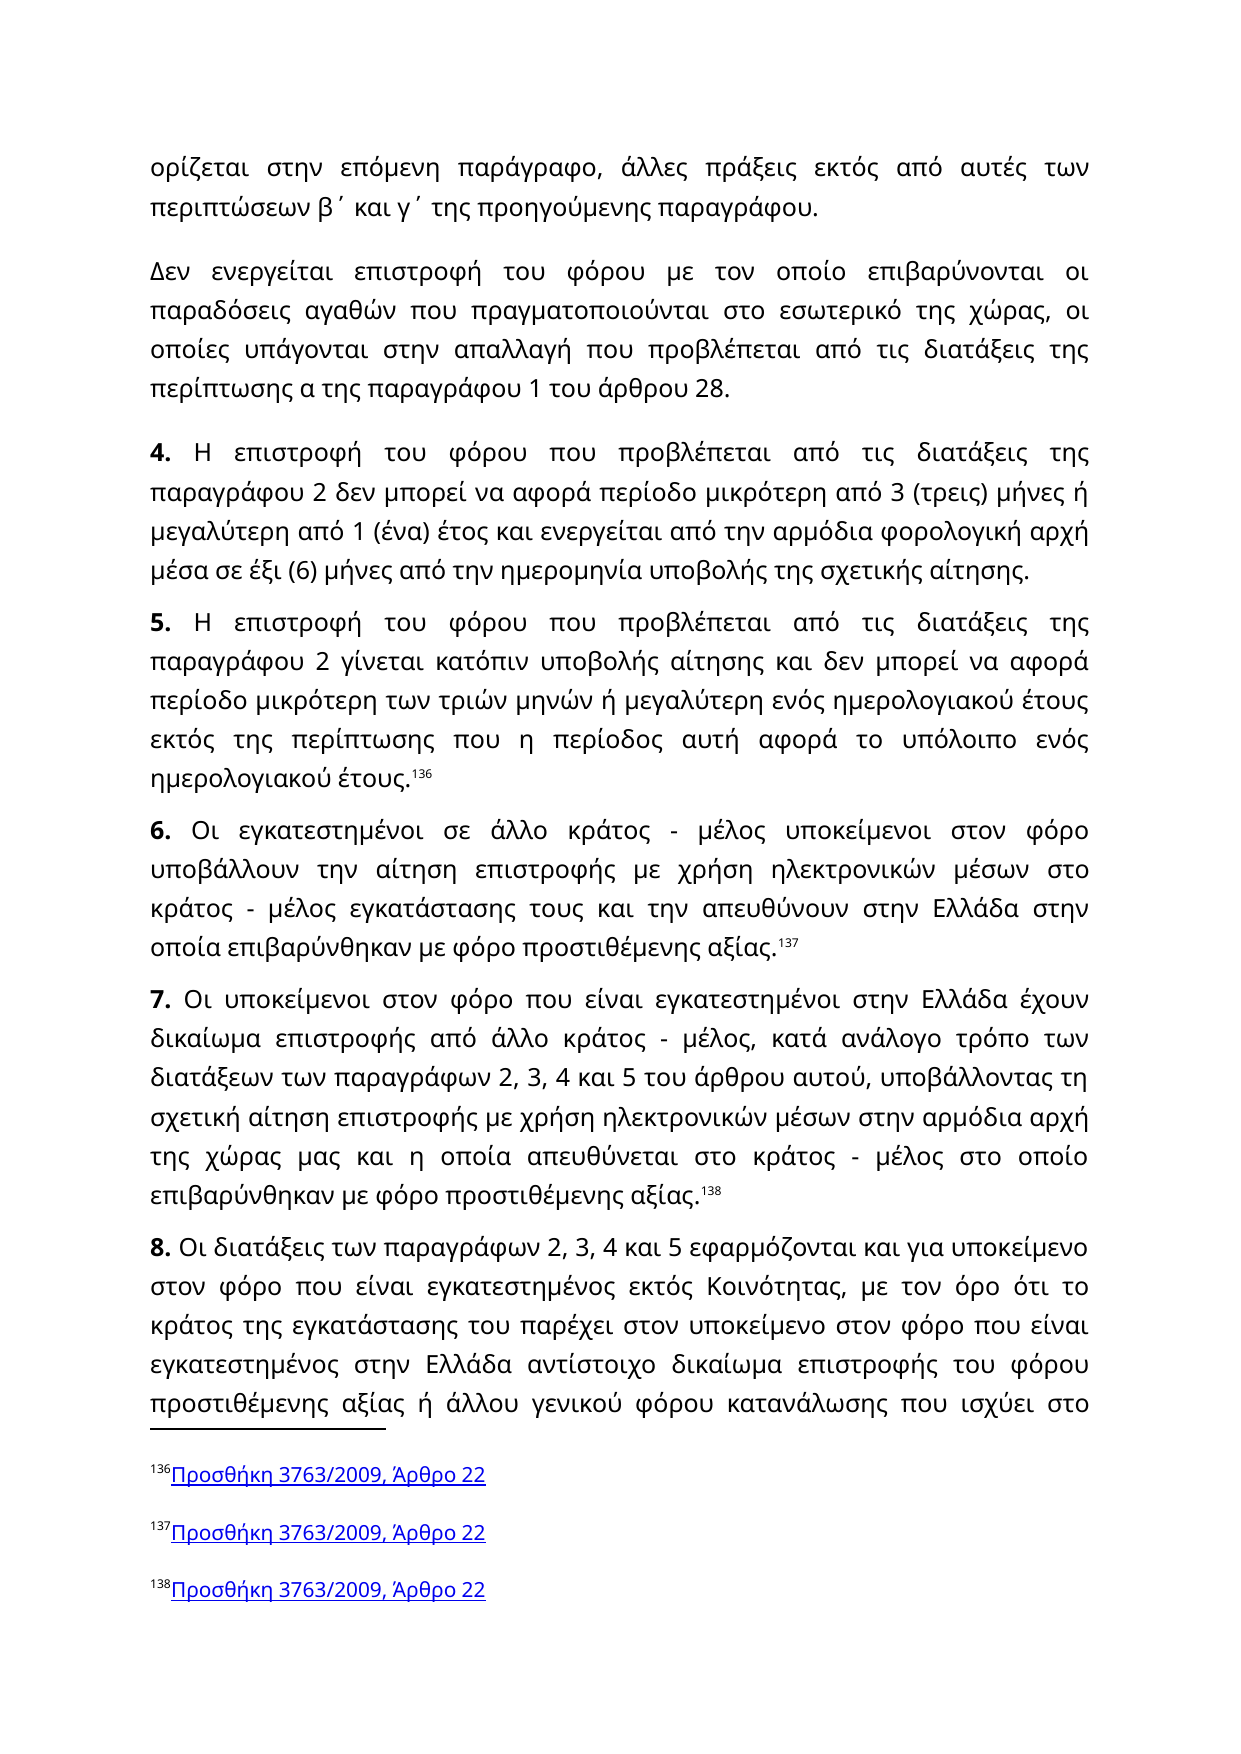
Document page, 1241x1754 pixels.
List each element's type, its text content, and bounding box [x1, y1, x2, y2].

text 7. Οι υποκείμενοι στον φόρο που είναι εγκατεστημένοι στην Ελλάδα έχουν δικαίωμα επιστροφής από άλλο κράτος - μέλος, κατά ανάλογο τρόπο των διατάξεων των παραγράφων 2, 3, 4 και 5 του άρθρου αυτού, υποβάλλοντας τη σχετική αίτηση επιστροφής με χρήση ηλεκτρονικών μέσων στην αρμόδια αρχή της χώρας μας και η οποία απευθύνεται στο κράτος - μέλος στο οποίο επιβαρύνθηκαν με φόρο προστιθέμενης αξίας. [150, 982, 1090, 1212]
text Δεν ενεργείται επιστροφή του φόρου με τον οποίο επιβαρύνονται οι παραδόσεις αγαθών που πραγματοποιούνται στο εσωτερικό της χώρας, οι οποίες υπάγονται στην απαλλαγή που προβλέπεται από τις διατάξεις της περίπτωσης α της παραγράφου 1 του άρθρου 28. [150, 253, 1090, 405]
text ορίζεται στην επόμενη παράγραφο, άλλες πράξεις εκτός από αυτές των περιπτώσεων β΄ και γ΄ της προηγούμενης παραγράφου. [150, 150, 1090, 223]
text 6. Οι εγκατεστημένοι σε άλλο κράτος - μέλος υποκείμενοι στον φόρο υποβάλλουν την αίτηση επιστροφής με χρήση ηλεκτρονικών μέσων στο κράτος - μέλος εγκατάστασης τους και την απευθύνουν στην Ελλάδα στην οποία επιβαρύνθηκαν με φόρο προστιθέμενης αξίας. [150, 812, 1090, 964]
text Προσθήκη 3763/2009, Άρθρο 22 [150, 1518, 1090, 1546]
text Προσθήκη 3763/2009, Άρθρο 22 [150, 1576, 1090, 1604]
text 8. Οι διατάξεις των παραγράφων 2, 3, 4 και 5 εφαρμόζονται και για υποκείμενο στον φόρο που είναι εγκατεστημένος εκτός Κοινότητας, με τον όρο ότι το κράτος της εγκατάστασης του παρέχει στον υποκείμενο στον φόρο που είναι εγκατεστημένος στην Ελλάδα αντίστοιχο δικαίωμα επιστροφής του φόρου προστιθέμενης αξίας ή άλλου γενικού φόρου κατανάλωσης που ισχύει στο [150, 1229, 1090, 1420]
text Προσθήκη 3763/2009, Άρθρο 22 [150, 1460, 1090, 1489]
text 5. Η επιστροφή του φόρου που προβλέπεται από τις διατάξεις της παραγράφου 2 γίνεται κατόπιν υποβολής αίτησης και δεν μπορεί να αφορά περίοδο μικρότερη των τριών μηνών ή μεγαλύτερη ενός ημερολογιακού έτους εκτός της περίπτωσης που η περίοδος αυτή αφορά το υπόλοιπο ενός ημερολογιακού έτους. [150, 604, 1090, 795]
text 4. Η επιστροφή του φόρου που προβλέπεται από τις διατάξεις της παραγράφου 2 δεν μπορεί να αφορά περίοδο μικρότερη από 3 (τρεις) μήνες ή μεγαλύτερη από 1 (ένα) έτος και ενεργείται από την αρμόδια φορολογική αρχή μέσα σε έξι (6) μήνες από την ημερομηνία υποβολής της σχετικής αίτησης. [150, 435, 1090, 587]
